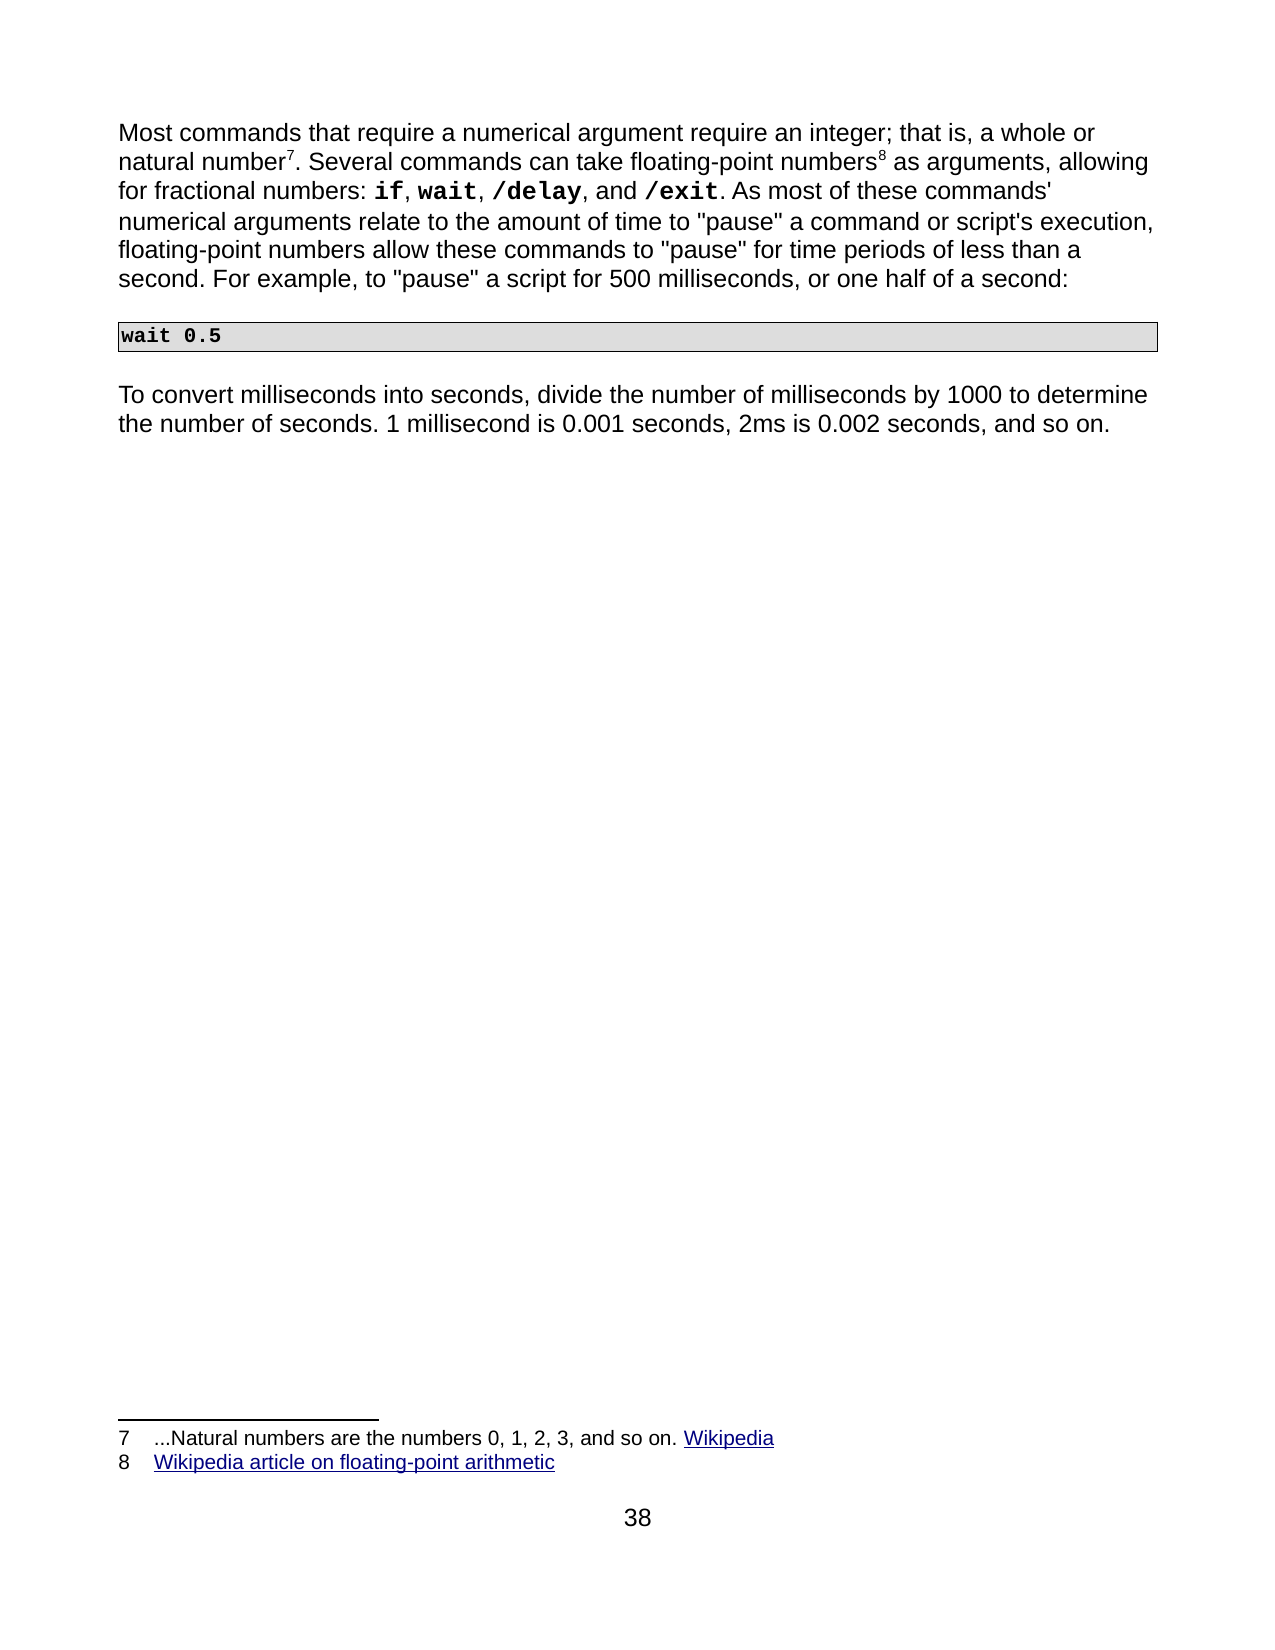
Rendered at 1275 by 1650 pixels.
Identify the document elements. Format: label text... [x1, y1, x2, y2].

text Most commands that require a numerical argument require an integer; that is, a whole or natural number. Several commands can take floating-point numbers as arguments, allowing for fractional numbers: if, wait, /delay, and /exit. As most of these commands' numerical arguments relate to the amount of time to "pause" a command or script's execution, floating-point numbers allow these commands to "pause" for time periods of less than a second. For example, to "pause" a script for 500 milliseconds, or one half of a second: [118, 118, 1157, 322]
text To convert milliseconds into seconds, divide the number of milliseconds by 1000 to determine the number of seconds. 1 millisecond is 0.001 seconds, 2ms is 0.002 seconds, and so on. [118, 380, 1157, 438]
table_header wait 0.5 [119, 323, 1157, 351]
text Wikipedia article on floating-point arithmetic [118, 1450, 1157, 1474]
text ...Natural numbers are the numbers 0, 1, 2, 3, and so on. Wikipedia [118, 1426, 1157, 1450]
